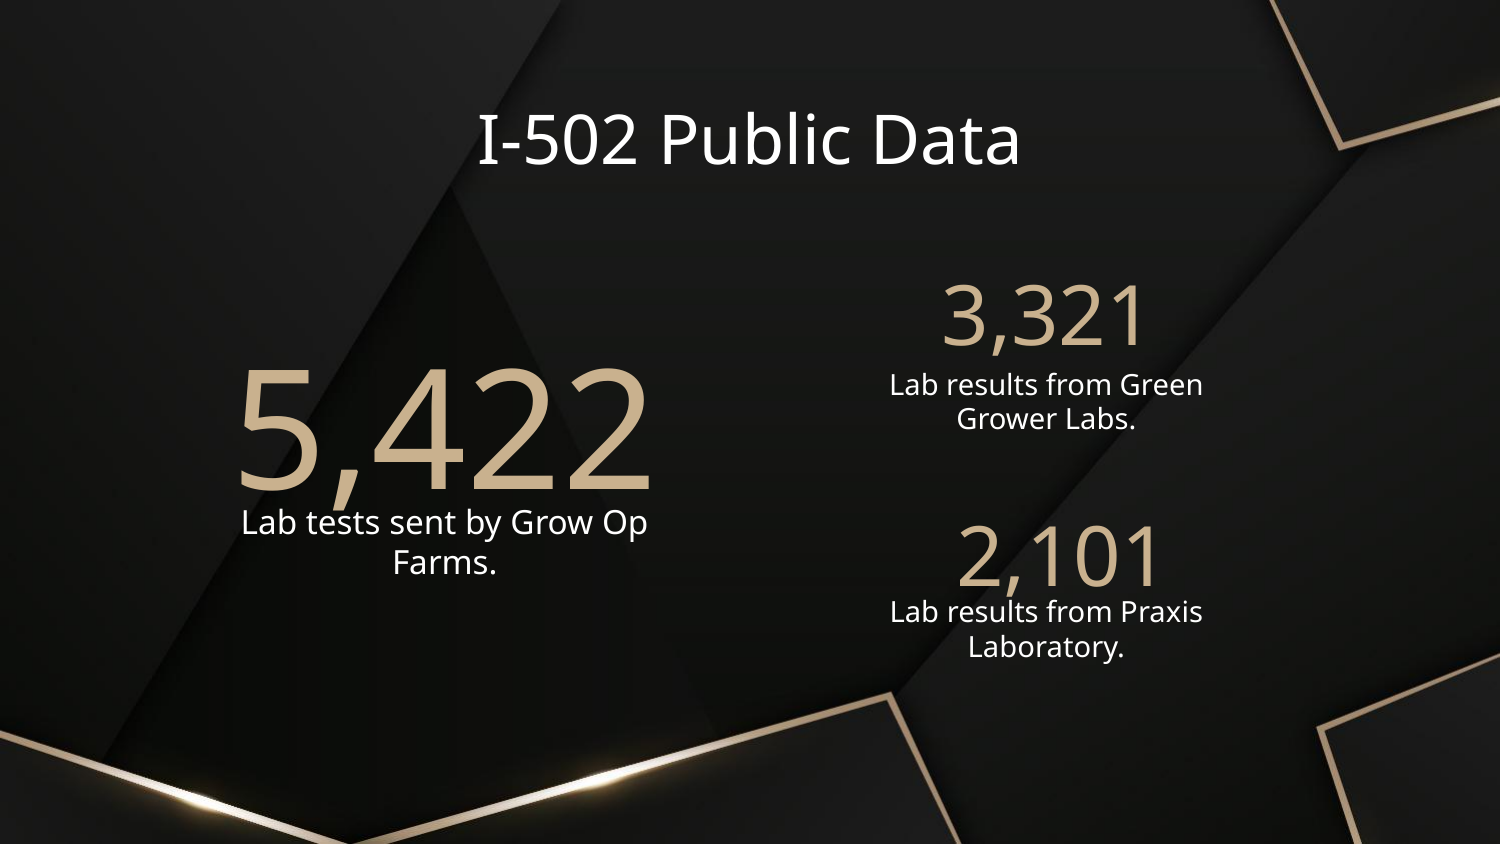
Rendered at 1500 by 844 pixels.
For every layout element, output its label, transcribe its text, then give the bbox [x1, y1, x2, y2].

picture [0, 0, 1500, 844]
title 5,422 [150, 323, 739, 493]
text_box Lab results from Green Grower Labs. [862, 350, 1231, 401]
title I-502 Public Data [116, 80, 1384, 192]
text_box Lab results from Praxis Laboratory. [862, 577, 1231, 628]
text_box 2,101 [897, 490, 1228, 603]
text_box Lab tests sent by Grow Op Farms. [201, 486, 689, 553]
text_box 3,321 [926, 249, 1257, 362]
